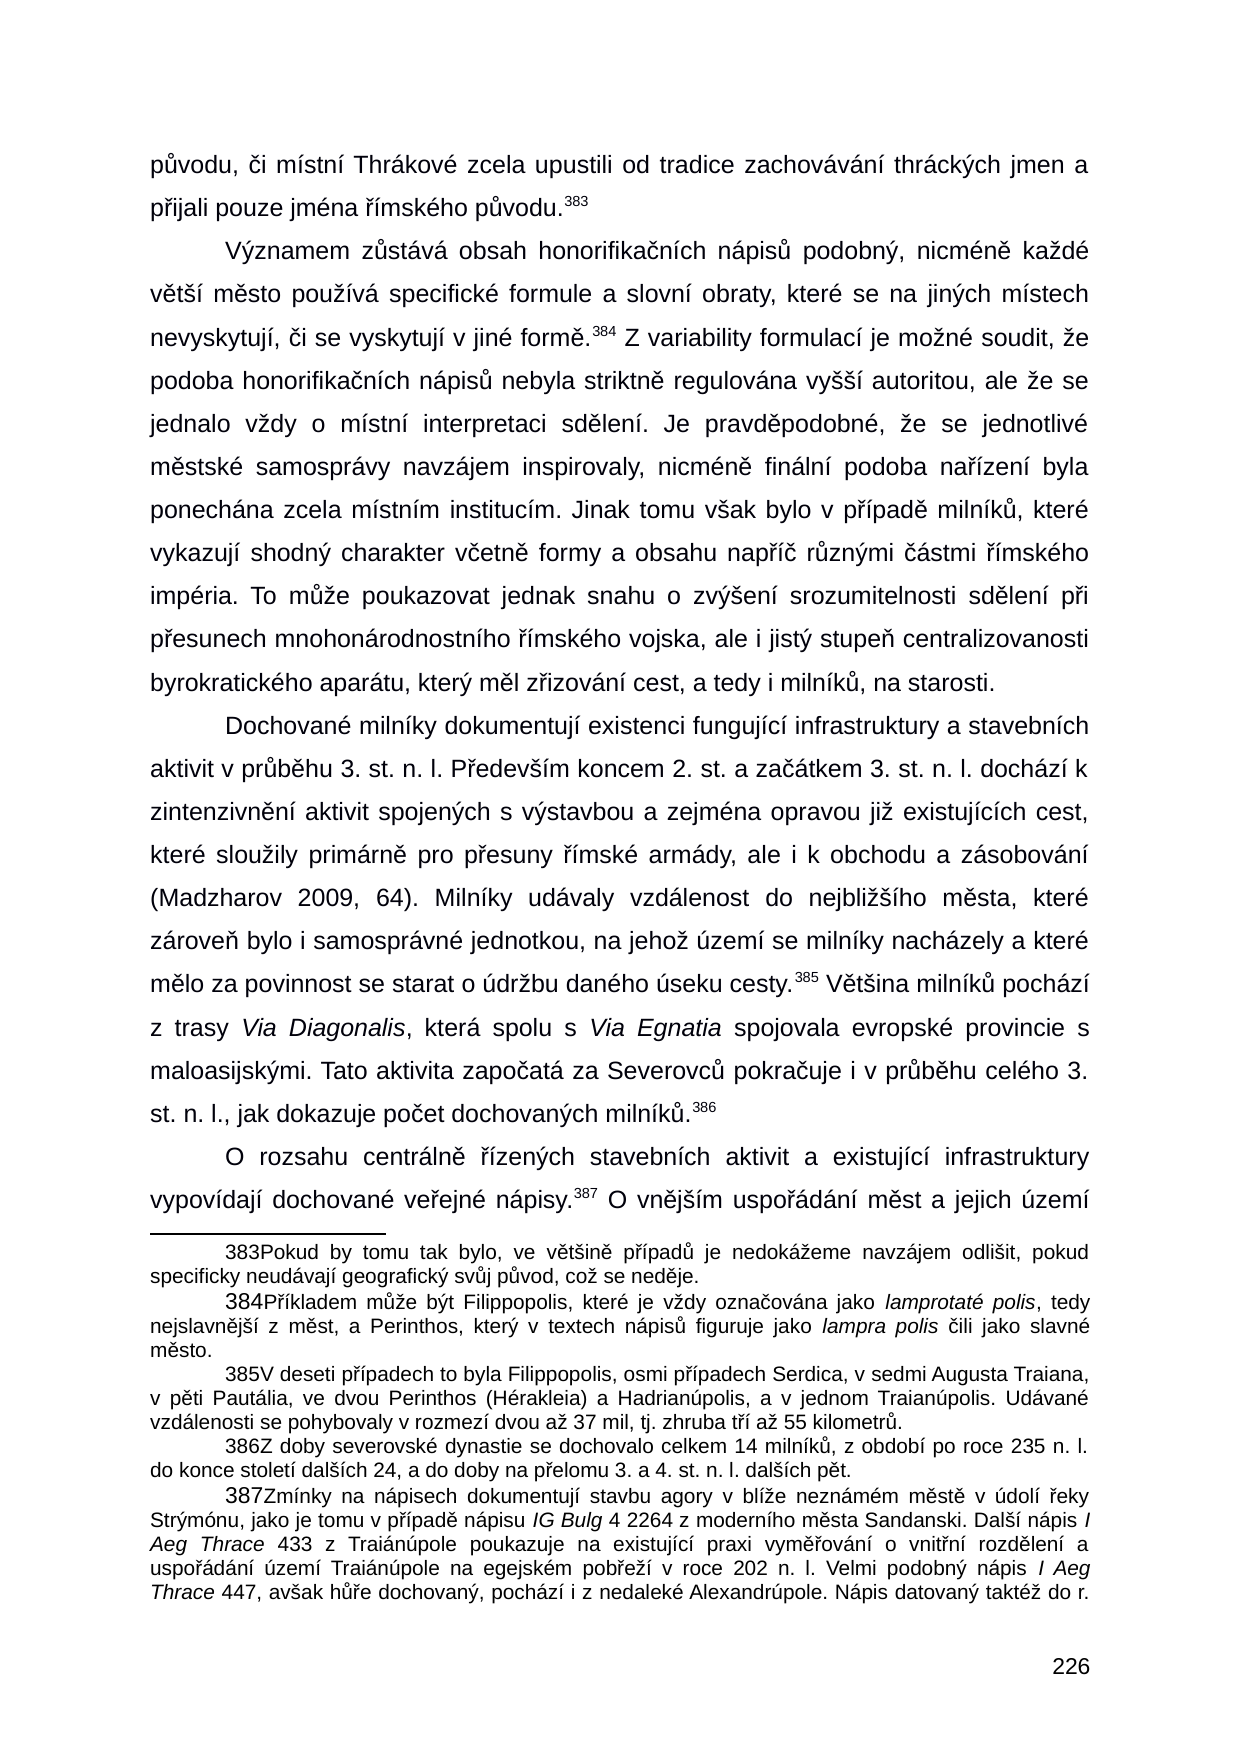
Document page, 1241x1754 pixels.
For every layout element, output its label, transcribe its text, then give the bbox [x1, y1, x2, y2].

text Zmínky na nápisech dokumentují stavbu agory v blíže neznámém městě v údolí řeky Strýmónu, jako je tomu v případě nápisu IG Bulg 4 2264 z moderního města Sandanski. Další nápis I Aeg Thrace 433 z Traiánúpole poukazuje na existující praxi vyměřování o vnitřní rozdělení a uspořádání území Traiánúpole na egejském pobřeží v roce 202 n. l. Velmi podobný nápis I Aeg Thrace 447, avšak hůře dochovaný, pochází i z nedaleké Alexandrúpole. Nápis datovaný taktéž do r. [150, 1482, 1090, 1604]
text Z doby severovské dynastie se dochovalo celkem 14 milníků, z období po roce 235 n. l. do konce století dalších 24, a do doby na přelomu 3. a 4. st. n. l. dalších pět. [150, 1434, 1090, 1482]
text Příkladem může být Filippopolis, které je vždy označována jako lamprotaté polis, tedy nejslavnější z měst, a Perinthos, který v textech nápisů figuruje jako lampra polis čili jako slavné město. [150, 1288, 1090, 1362]
text Pokud by tomu tak bylo, ve většině případů je nedokážeme navzájem odlišit, pokud specificky neudávají geografický svůj původ, což se neděje. [150, 1240, 1090, 1288]
text původu, či místní Thrákové zcela upustili od tradice zachovávání thráckých jmen a přijali pouze jména římského původu. [150, 150, 1090, 222]
text V deseti případech to byla Filippopolis, osmi případech Serdica, v sedmi Augusta Traiana, v pěti Pautália, ve dvou Perinthos (Hérakleia) a Hadrianúpolis, a v jednom Traianúpolis. Udávané vzdálenosti se pohybovaly v rozmezí dvou až 37 mil, tj. zhruba tří až 55 kilometrů. [150, 1362, 1090, 1434]
text O rozsahu centrálně řízených stavebních aktivit a existující infrastruktury vypovídají dochované veřejné nápisy. O vnějším uspořádání měst a jejich území [150, 1142, 1090, 1214]
text Dochované milníky dokumentují existenci fungující infrastruktury a stavebních aktivit v průběhu 3. st. n. l. Především koncem 2. st. a začátkem 3. st. n. l. dochází k zintenzivnění aktivit spojených s výstavbou a zejména opravou již existujících cest, které sloužily primárně pro přesuny římské armády, ale i k obchodu a zásobování (Madzharov 2009, 64). Milníky udávaly vzdálenost do nejbližšího města, které zároveň bylo i samosprávné jednotkou, na jehož území se milníky nacházely a které mělo za povinnost se starat o údržbu daného úseku cesty. Většina milníků pochází z trasy Via Diagonalis, která spolu s Via Egnatia spojovala evropské provincie s maloasijskými. Tato aktivita započatá za Severovců pokračuje i v průběhu celého 3. st. n. l., jak dokazuje počet dochovaných milníků. [150, 711, 1090, 1127]
text Významem zůstává obsah honorifikačních nápisů podobný, nicméně každé větší město používá specifické formule a slovní obraty, které se na jiných místech nevyskytují, či se vyskytují v jiné formě. Z variability formulací je možné soudit, že podoba honorifikačních nápisů nebyla striktně regulována vyšší autoritou, ale že se jednalo vždy o místní interpretaci sdělení. Je pravděpodobné, že se jednotlivé městské samosprávy navzájem inspirovaly, nicméně finální podoba nařízení byla ponechána zcela místním institucím. Jinak tomu však bylo v případě milníků, které vykazují shodný charakter včetně formy a obsahu napříč různými částmi římského impéria. To může poukazovat jednak snahu o zvýšení srozumitelnosti sdělení při přesunech mnohonárodnostního římského vojska, ale i jistý stupeň centralizovanosti byrokratického aparátu, který měl zřizování cest, a tedy i milníků, na starosti. [150, 236, 1090, 696]
